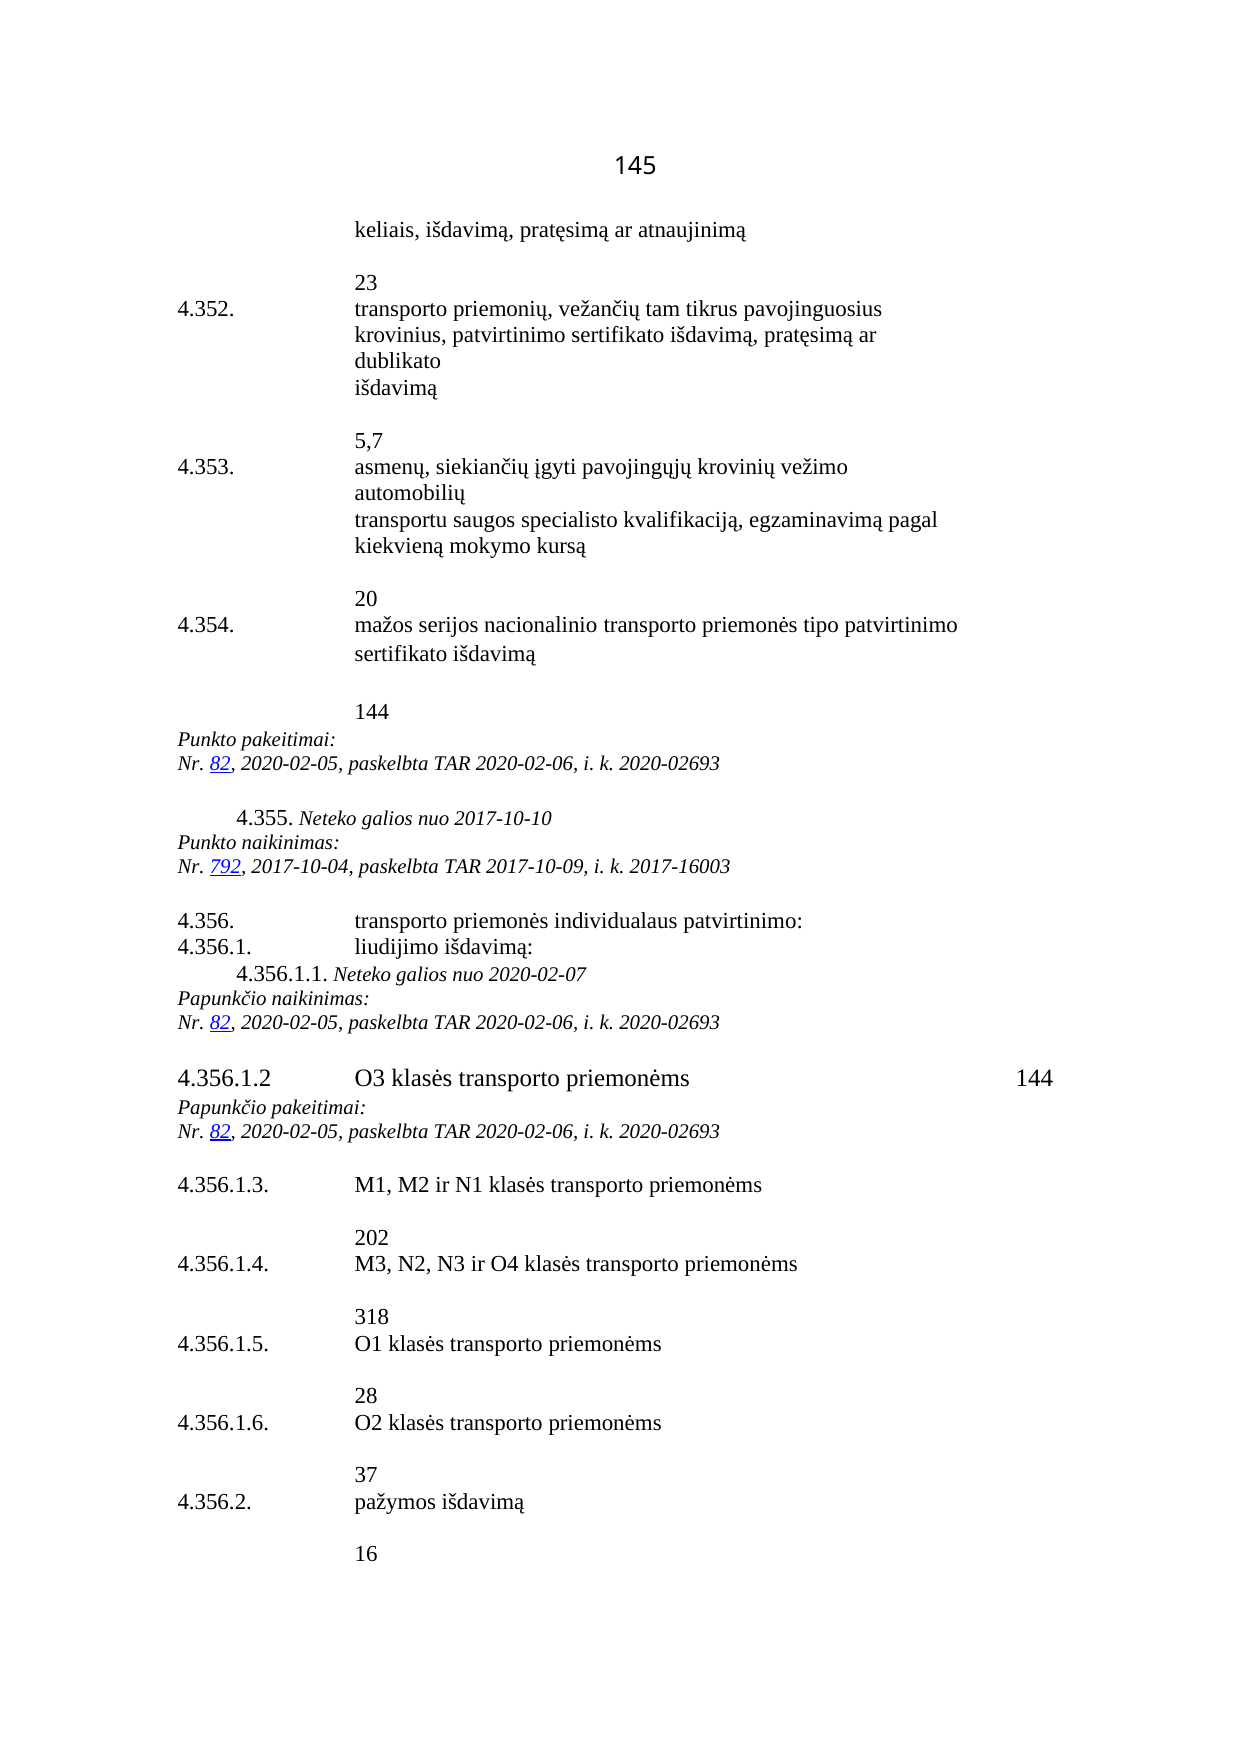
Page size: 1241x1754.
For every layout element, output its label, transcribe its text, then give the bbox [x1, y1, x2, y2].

text keliais, išdavimą, pratęsimą ar atnaujinimą 23 [354, 216, 945, 295]
text 4.356.2. pažymos išdavimą 16 [177, 1488, 892, 1567]
text Nr. 792, 2017-10-04, paskelbta TAR 2017-10-09, i. k. 2017-16003 [177, 854, 1093, 878]
text krovinius, patvirtinimo sertifikato išdavimą, pratęsimą ar dublikato [354, 321, 945, 374]
text 4.353. asmenų, siekiančių įgyti pavojingųjų krovinių vežimo automobilių [177, 453, 945, 506]
text Punkto naikinimas: [177, 830, 1093, 854]
text 4.356.1.3. M1, M2 ir N1 klasės transporto priemonėms 202 [177, 1171, 892, 1251]
text Nr. 82, 2020-02-05, paskelbta TAR 2020-02-06, i. k. 2020-02693 [177, 751, 1093, 775]
text 4.356.1.5. O1 klasės transporto priemonėms 28 [177, 1329, 892, 1409]
text 4.356. transporto priemonės individualaus patvirtinimo: [177, 907, 892, 933]
text išdavimą 5,7 [354, 374, 945, 453]
text 4.355. Neteko galios nuo 2017-10-10 [177, 804, 1093, 830]
text 4.356.1. liudijimo išdavimą: [177, 933, 892, 960]
text 4.352. transporto priemonių, vežančių tam tikrus pavojinguosius [177, 295, 945, 321]
text Papunkčio pakeitimai: [177, 1094, 1093, 1119]
text Papunkčio naikinimas: [177, 986, 1093, 1010]
text 4.356.1.1. Neteko galios nuo 2020-02-07 [177, 960, 1093, 986]
text 4.354. mažos serijos nacionalinio transporto priemonės tipo patvirtinimo sertifikato išdavimą 144 [177, 611, 960, 724]
text 4.356.1.4. M3, N2, N3 ir O4 klasės transporto priemonėms 318 [177, 1251, 892, 1329]
text Nr. 82, 2020-02-05, paskelbta TAR 2020-02-06, i. k. 2020-02693 [177, 1119, 1093, 1143]
text Punkto pakeitimai: [177, 727, 1093, 751]
text kiekvieną mokymo kursą 20 [354, 532, 945, 611]
text 4.356.1.6. O2 klasės transporto priemonėms 37 [177, 1409, 892, 1488]
text transportu saugos specialisto kvalifikaciją, egzaminavimą pagal [354, 506, 945, 532]
text 4.356.1.2 O3 klasės transporto priemonėms 144 [177, 1063, 1093, 1092]
text Nr. 82, 2020-02-05, paskelbta TAR 2020-02-06, i. k. 2020-02693 [177, 1010, 1093, 1034]
